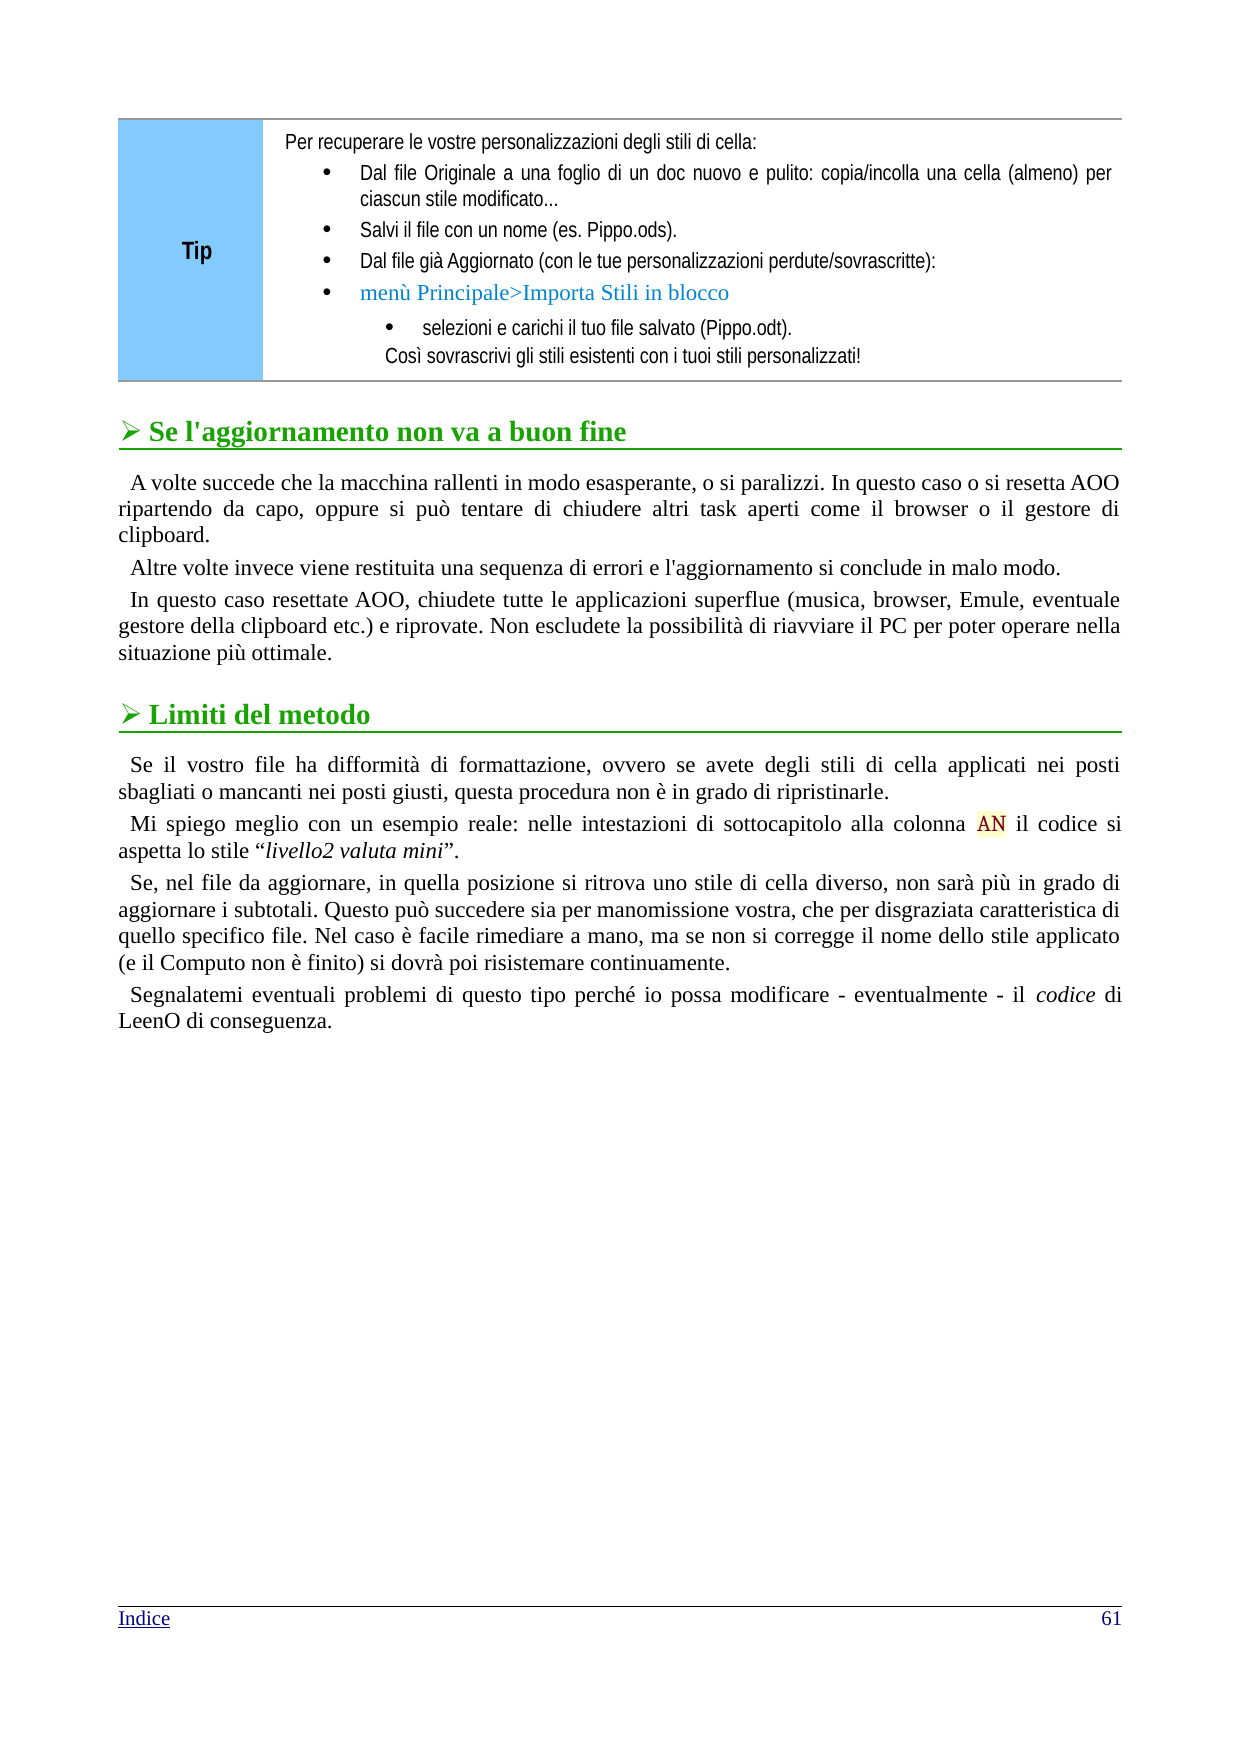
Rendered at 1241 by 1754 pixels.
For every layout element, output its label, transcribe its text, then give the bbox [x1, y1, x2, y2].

subtitle Limiti del metodo [119, 697, 1122, 731]
text In questo caso resettate AOO, chiudete tutte le applicazioni superflue (musica, browser, Emule, eventuale gestore della clipboard etc.) e riprovate. Non escludete la possibilità di riavviare il PC per poter operare nella situazione più ottimale. [118, 586, 1122, 665]
text Segnalatemi eventuali problemi di questo tipo perché io possa modificare - eventualmente - il codice di LeenO di conseguenza. [118, 981, 1122, 1033]
subtitle Se l'aggiornamento non va a buon fine [119, 414, 1122, 448]
text Se, nel file da aggiornare, in quella posizione si ritrova uno stile di cella diverso, non sarà più in grado di aggiornare i subtotali. Questo può succedere sia per manomissione vostra, che per disgraziata caratteristica di quello specifico file. Nel caso è facile rimediare a mano, ma se non si corregge il nome dello stile applicato (e il Computo non è finito) si dovrà poi risistemare continuamente. [118, 869, 1122, 975]
table_header Tip [118, 120, 263, 380]
text A volte succede che la macchina rallenti in modo esasperante, o si paralizzi. In questo caso o si resetta AOO ripartendo da capo, oppure si può tentare di chiudere altri task aperti come il browser o il gestore di clipboard. [118, 469, 1122, 548]
text Altre volte invece viene restituita una sequenza di errori e l'aggiornamento si conclude in malo modo. [118, 554, 1122, 580]
text Se il vostro file ha difformità di formattazione, ovvero se avete degli stili di cella applicati nei posti sbagliati o mancanti nei posti giusti, questa procedura non è in grado di ripristinarle. [118, 751, 1122, 804]
table_header Per recuperare le vostre personalizzazioni degli stili di cella: Dal file Originale a una foglio di un doc nuovo e pulito: copia/incolla una cella (almeno) per ciascun stile modificato... Salvi il file con un nome (es. Pippo.ods). Dal file già Aggiornato (con le tue personalizzazioni perdute/sovrascritte): menù Principale>Importa Stili in blocco selezioni e carichi il tuo file salvato (Pippo.odt). Così sovrascrivi gli stili esistenti con i tuoi stili personalizzati! [264, 120, 1122, 380]
text Mi spiego meglio con un esempio reale: nelle intestazioni di sottocapitolo alla colonna AN il codice si aspetta lo stile “livello2 valuta mini”. [118, 810, 1122, 863]
